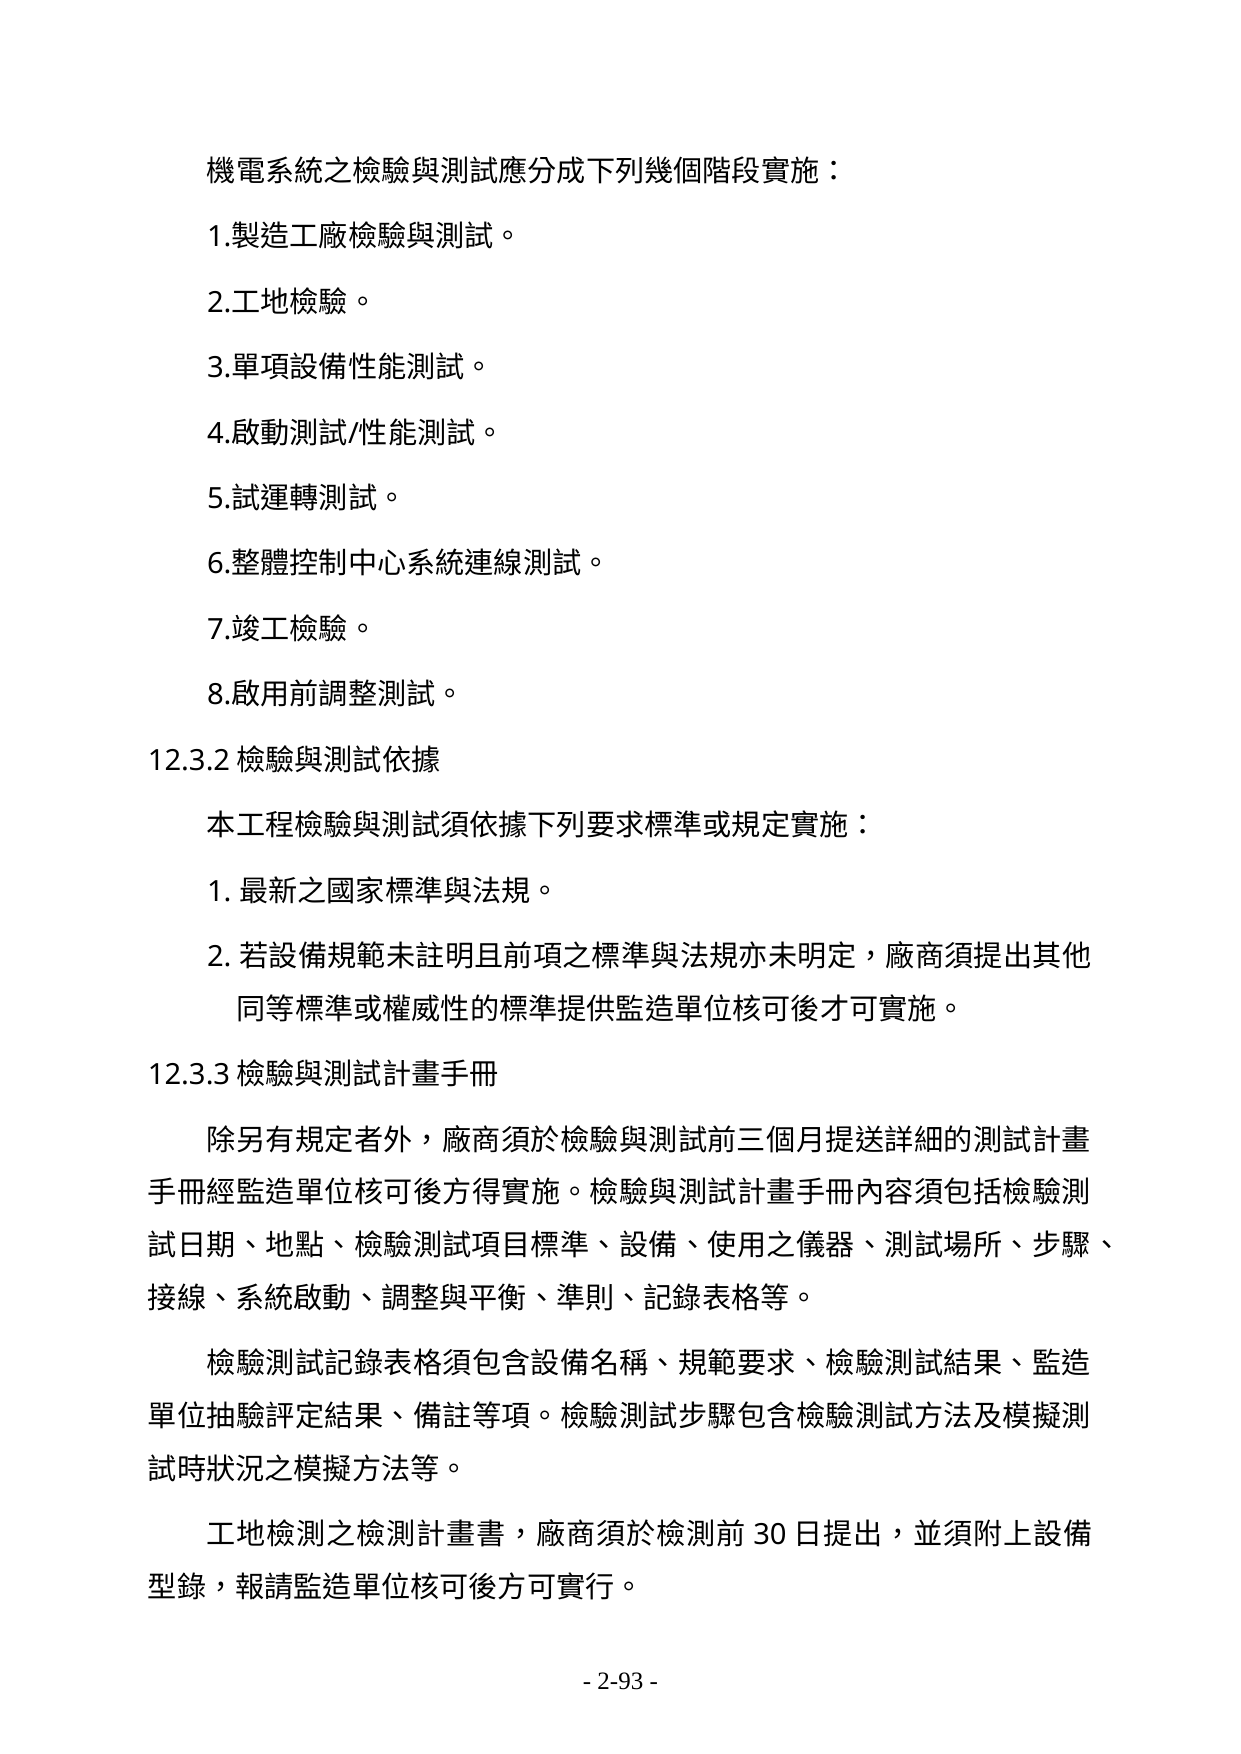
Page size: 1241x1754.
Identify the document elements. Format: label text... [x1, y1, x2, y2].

text 工地檢測之檢測計畫書，廠商須於檢測前30日提出，並須附上設備型錄，報請監造單位核可後方可實行。 [148, 1511, 1092, 1606]
text 本工程檢驗與測試須依據下列要求標準或規定實施： [148, 802, 1092, 844]
text 6.整體控制中心系統連線測試。 [207, 540, 1092, 582]
text 7.竣工檢驗。 [207, 606, 1092, 648]
text 1. 最新之國家標準與法規。 [207, 867, 1092, 909]
text 機電系統之檢驗與測試應分成下列幾個階段實施： [148, 148, 1092, 190]
text 2.工地檢驗。 [207, 278, 1092, 321]
text 5.試運轉測試。 [207, 475, 1092, 517]
subtitle 12.3.3 檢驗與測試計畫手冊 [148, 1051, 1092, 1093]
text 1.製造工廠檢驗與測試。 [207, 213, 1092, 255]
text 4.啟動測試/性能測試。 [207, 409, 1092, 452]
subtitle 12.3.2 檢驗與測試依據 [148, 736, 1092, 779]
text 除另有規定者外，廠商須於檢驗與測試前三個月提送詳細的測試計畫手冊經監造單位核可後方得實施。檢驗與測試計畫手冊內容須包括檢驗測試日期、地點、檢驗測試項目標準、設備、使用之儀器、測試場所、步驟、接線、系統啟動、調整與平衡、準則、記錄表格等。 [148, 1116, 1092, 1317]
text 8.啟用前調整測試。 [207, 671, 1092, 713]
text 檢驗測試記錄表格須包含設備名稱、規範要求、檢驗測試結果、監造單位抽驗評定結果、備註等項。檢驗測試步驟包含檢驗測試方法及模擬測試時狀況之模擬方法等。 [148, 1340, 1092, 1488]
text 3.單項設備性能測試。 [207, 344, 1092, 386]
text 2. 若設備規範未註明且前項之標準與法規亦未明定，廠商須提出其他同等標準或權威性的標準提供監造單位核可後才可實施。 [207, 932, 1092, 1028]
